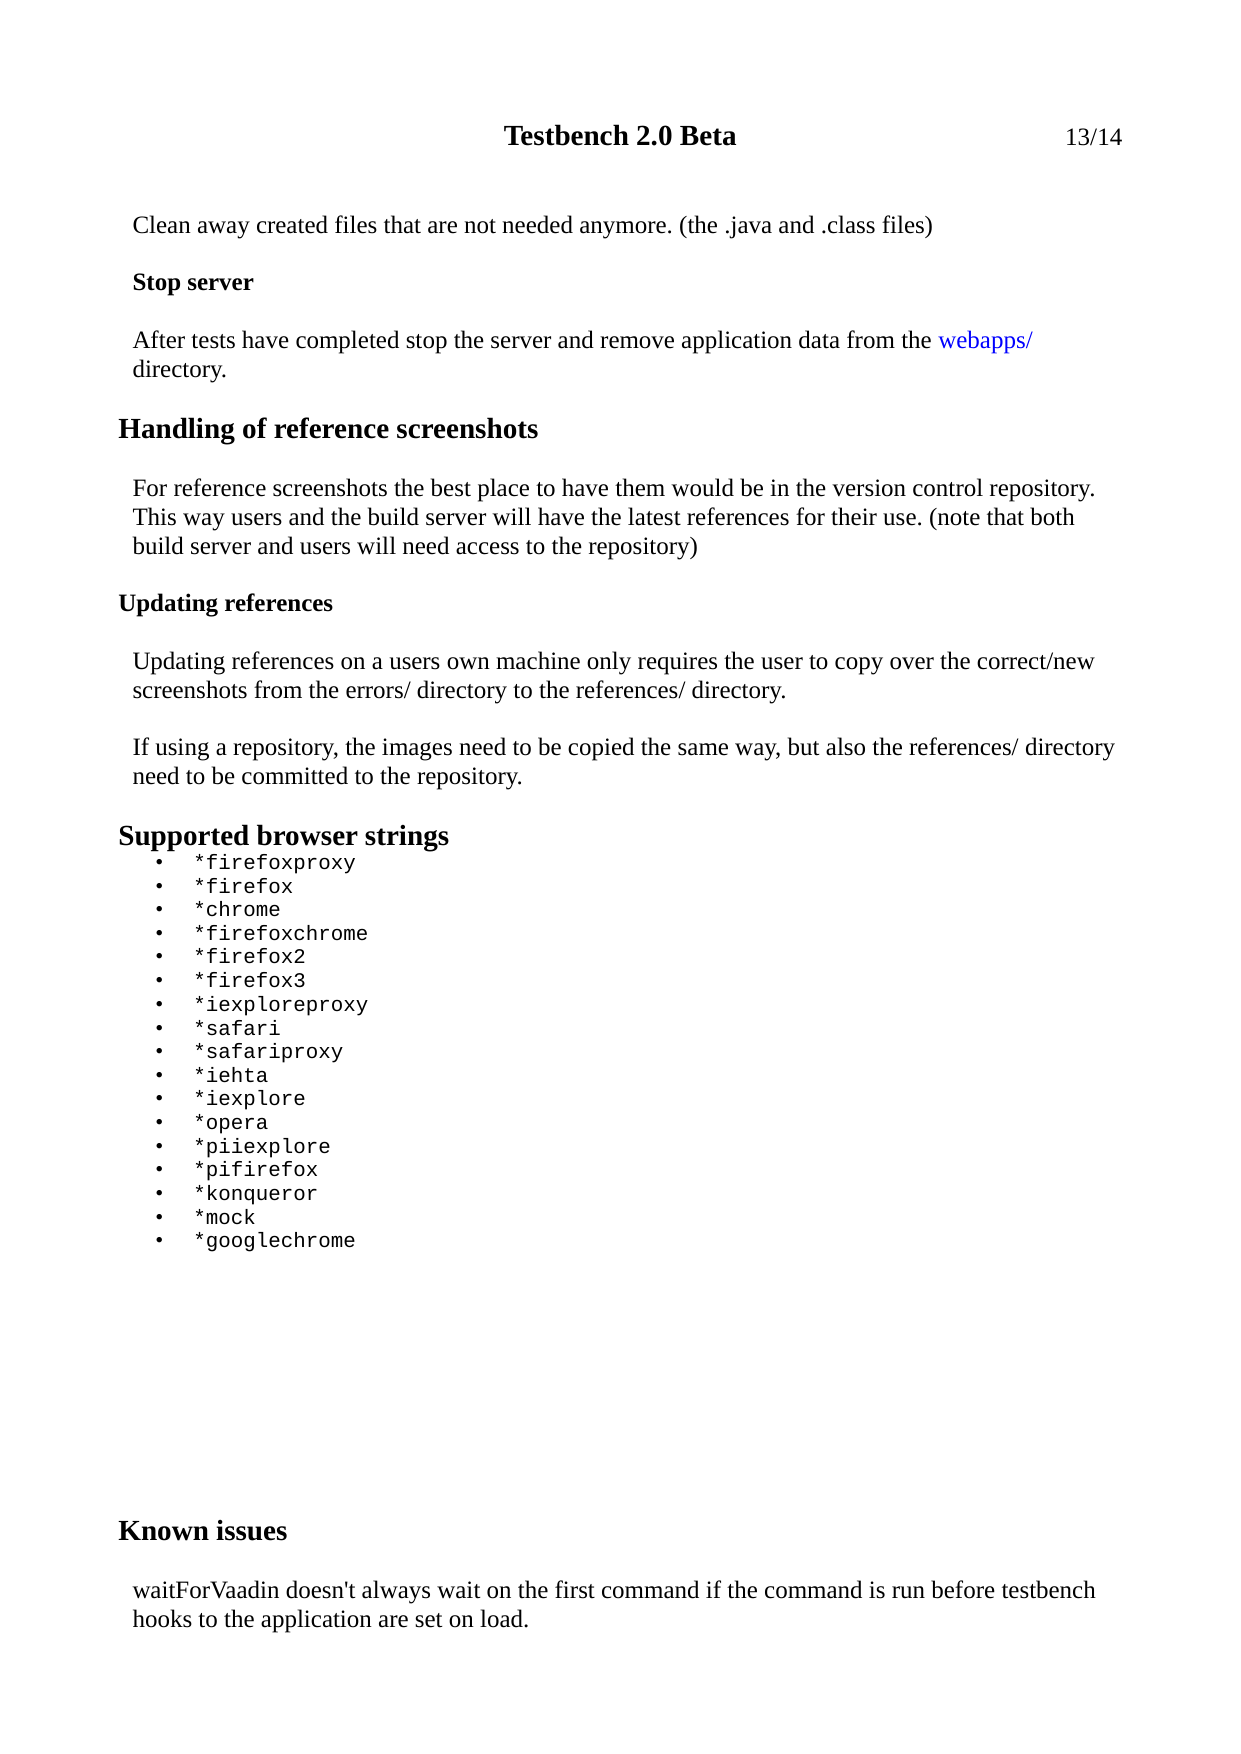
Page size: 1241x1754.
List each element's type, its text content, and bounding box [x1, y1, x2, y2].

text Updating references [118, 588, 1122, 617]
list *chrome [156, 899, 1122, 923]
text Handling of reference screenshots [118, 411, 1122, 445]
text For reference screenshots the best place to have them would be in the version control repository. This way users and the build server will have the latest references for their use. (note that both build server and users will need access to the repository) [132, 473, 1122, 560]
text Known issues [118, 1513, 1122, 1546]
text Clean away created files that are not needed anymore. (the .java and .class files) [132, 210, 1122, 239]
list *safariproxy [156, 1041, 1122, 1065]
list *firefox [156, 876, 1122, 899]
list *firefoxchrome [156, 923, 1122, 947]
list *googlechrome [156, 1230, 1122, 1254]
text If using a repository, the images need to be copied the same way, but also the references/ directory need to be committed to the repository. [132, 732, 1122, 790]
list *pifirefox [156, 1159, 1122, 1183]
text Stop server [132, 267, 1122, 296]
text waitForVaadin doesn't always wait on the first command if the command is run before testbench hooks to the application are set on load. [132, 1575, 1122, 1632]
list *safari [156, 1017, 1122, 1041]
list *firefoxproxy [156, 852, 1122, 876]
list *mock [156, 1207, 1122, 1230]
text After tests have completed stop the server and remove application data from the webapps/ directory. [132, 325, 1122, 382]
text Updating references on a users own machine only requires the user to copy over the correct/new screenshots from the errors/ directory to the references/ directory. [132, 646, 1122, 703]
list *iehta [156, 1065, 1122, 1088]
list *konqueror [156, 1183, 1122, 1207]
list *iexploreproxy [156, 994, 1122, 1017]
list *firefox2 [156, 947, 1122, 970]
list *opera [156, 1112, 1122, 1136]
text Supported browser strings [118, 818, 1122, 852]
list *iexplore [156, 1088, 1122, 1112]
list *firefox3 [156, 970, 1122, 994]
list *piiexplore [156, 1136, 1122, 1159]
